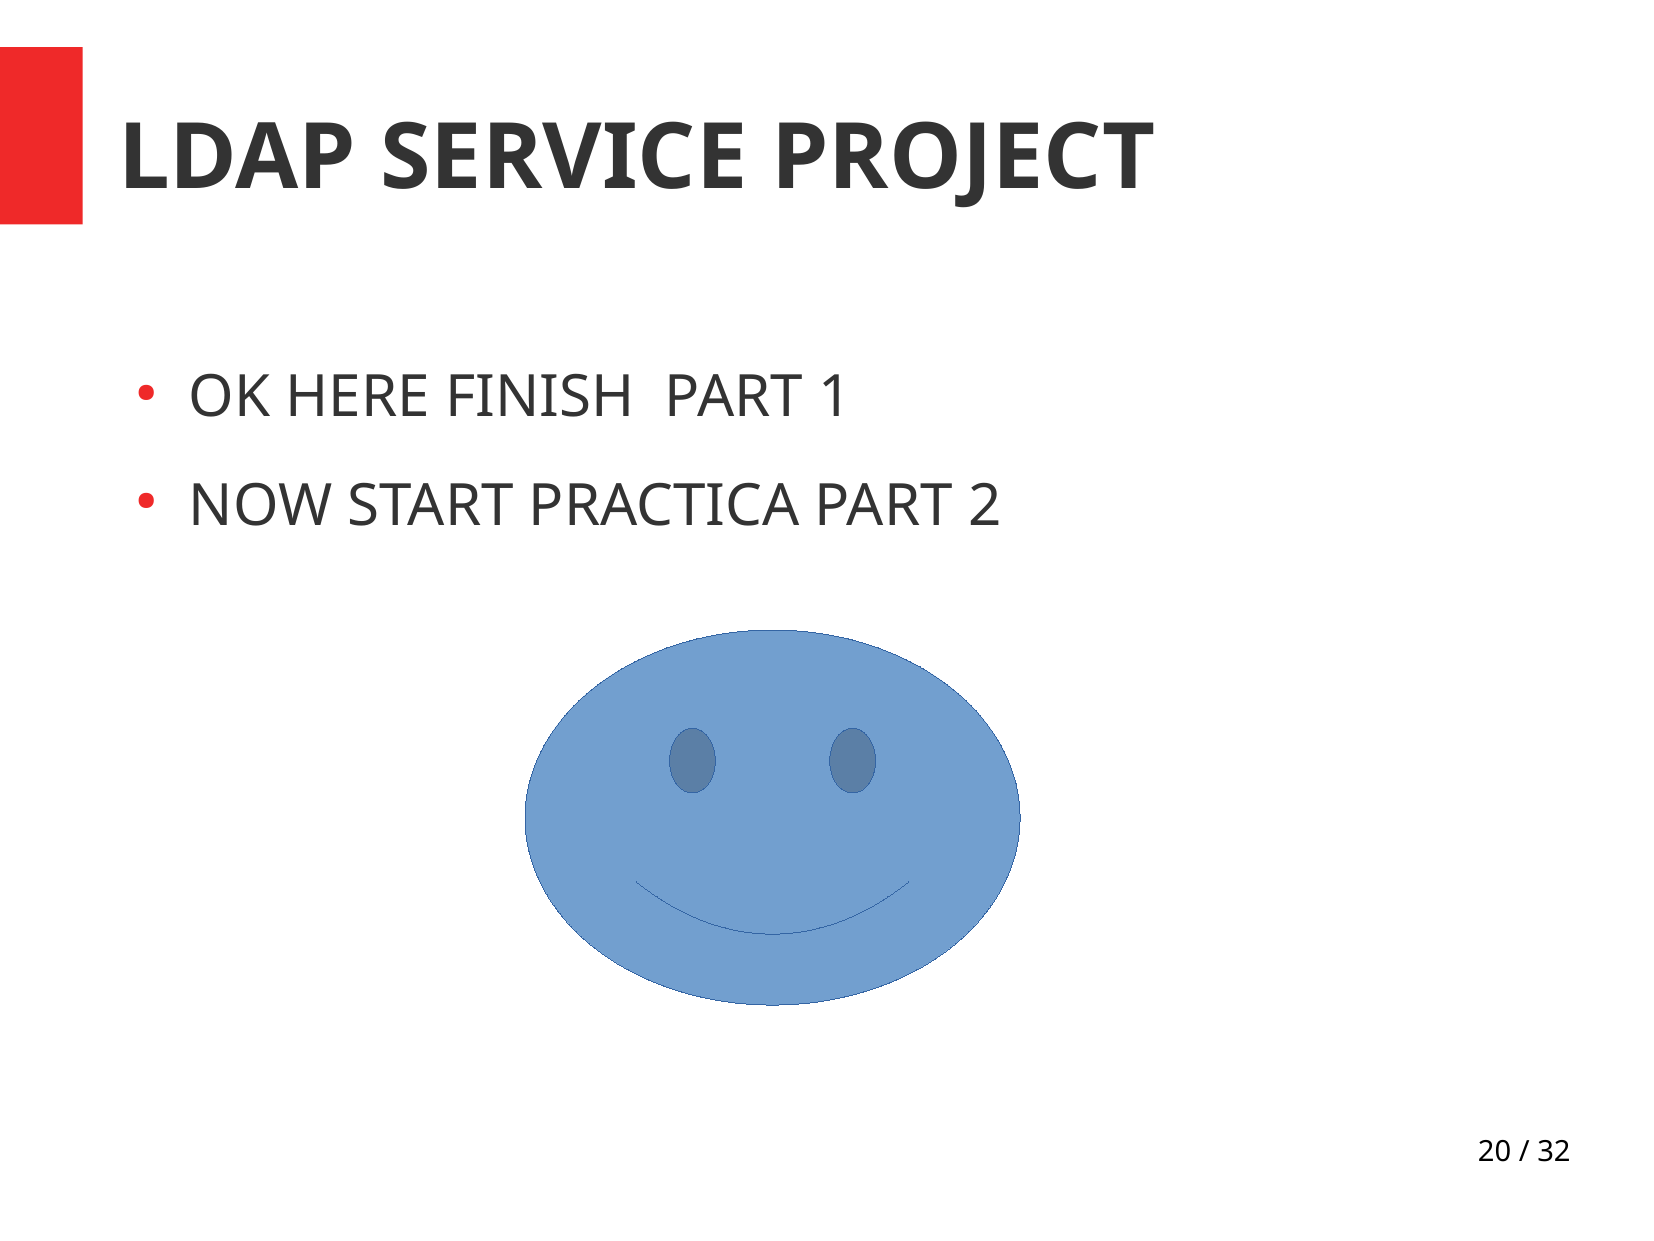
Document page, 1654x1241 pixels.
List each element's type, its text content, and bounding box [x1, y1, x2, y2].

text_box [525, 630, 1021, 1006]
list OK HERE FINISH PART 1 NOW START PRACTICA PART 2 [118, 354, 1536, 1074]
title LDAP SERVICE PROJECT [118, 49, 1571, 257]
